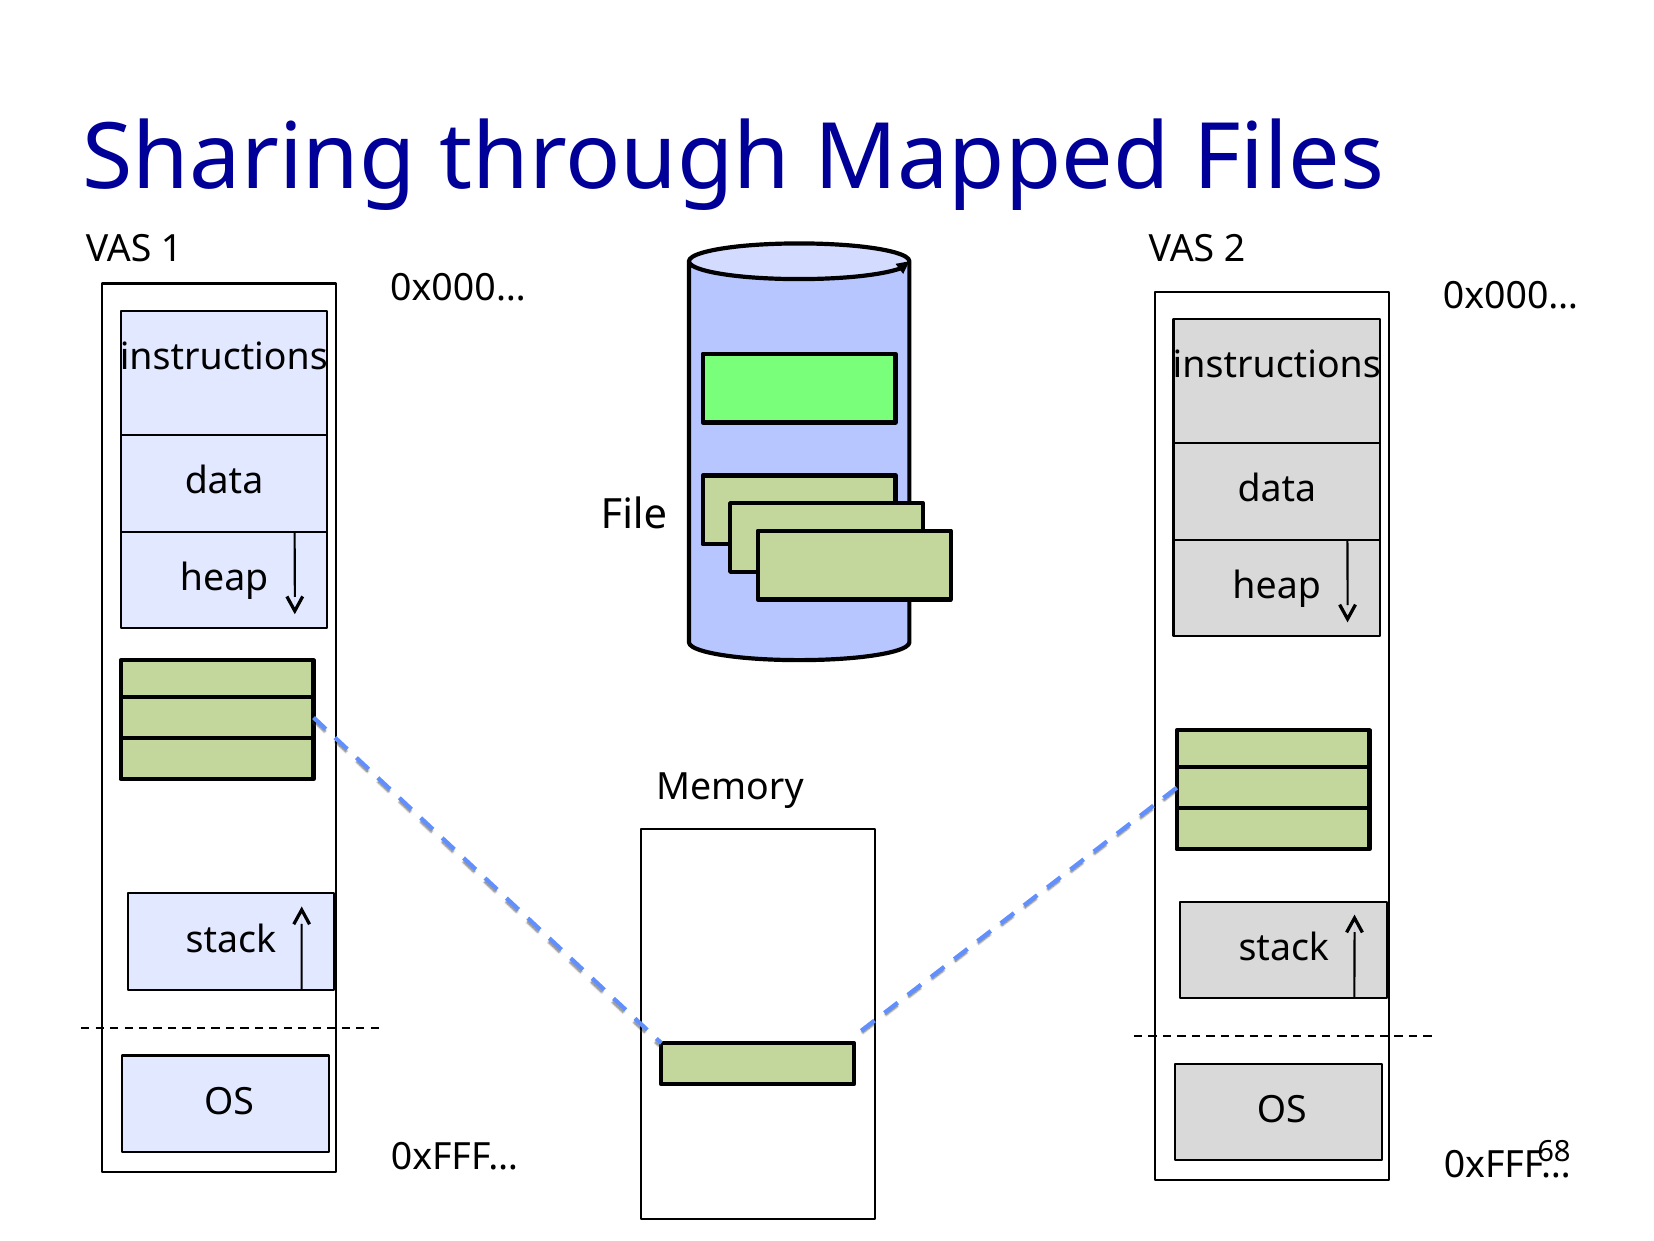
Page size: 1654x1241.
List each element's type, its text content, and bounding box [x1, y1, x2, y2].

text_box instructions [1157, 333, 1396, 393]
text_box instructions [105, 324, 343, 385]
text_box [1173, 393, 1381, 637]
text_box [122, 1055, 330, 1152]
text_box [661, 1043, 855, 1085]
text_box 0xFFF… [1428, 1132, 1586, 1193]
text_box [1175, 1063, 1382, 1161]
text_box 0x000… [375, 255, 541, 316]
text_box [120, 385, 328, 628]
text_box offset [688, 243, 910, 280]
title Sharing through Mapped Files [82, 49, 1571, 257]
text_box VAS 1 [70, 216, 198, 277]
text_box [688, 262, 951, 661]
text_box [120, 311, 328, 324]
text_box [1173, 319, 1381, 333]
text_box File [585, 479, 683, 545]
text_box [120, 660, 314, 780]
text_box [1180, 901, 1388, 999]
text_box data [170, 448, 279, 509]
text_box [1176, 730, 1370, 850]
text_box VAS 2 [1133, 216, 1261, 277]
text_box heap [1217, 553, 1336, 614]
text_box OS [1242, 1077, 1322, 1138]
text_box stack [170, 907, 291, 968]
text_box OS [189, 1069, 269, 1130]
text_box 0x000… [1428, 264, 1594, 324]
text_box heap [164, 545, 283, 606]
text_box stack [1223, 915, 1344, 976]
text_box [127, 893, 335, 990]
text_box 0xFFF… [376, 1124, 534, 1185]
text_box Memory [641, 754, 819, 815]
text_box data [1222, 457, 1331, 517]
